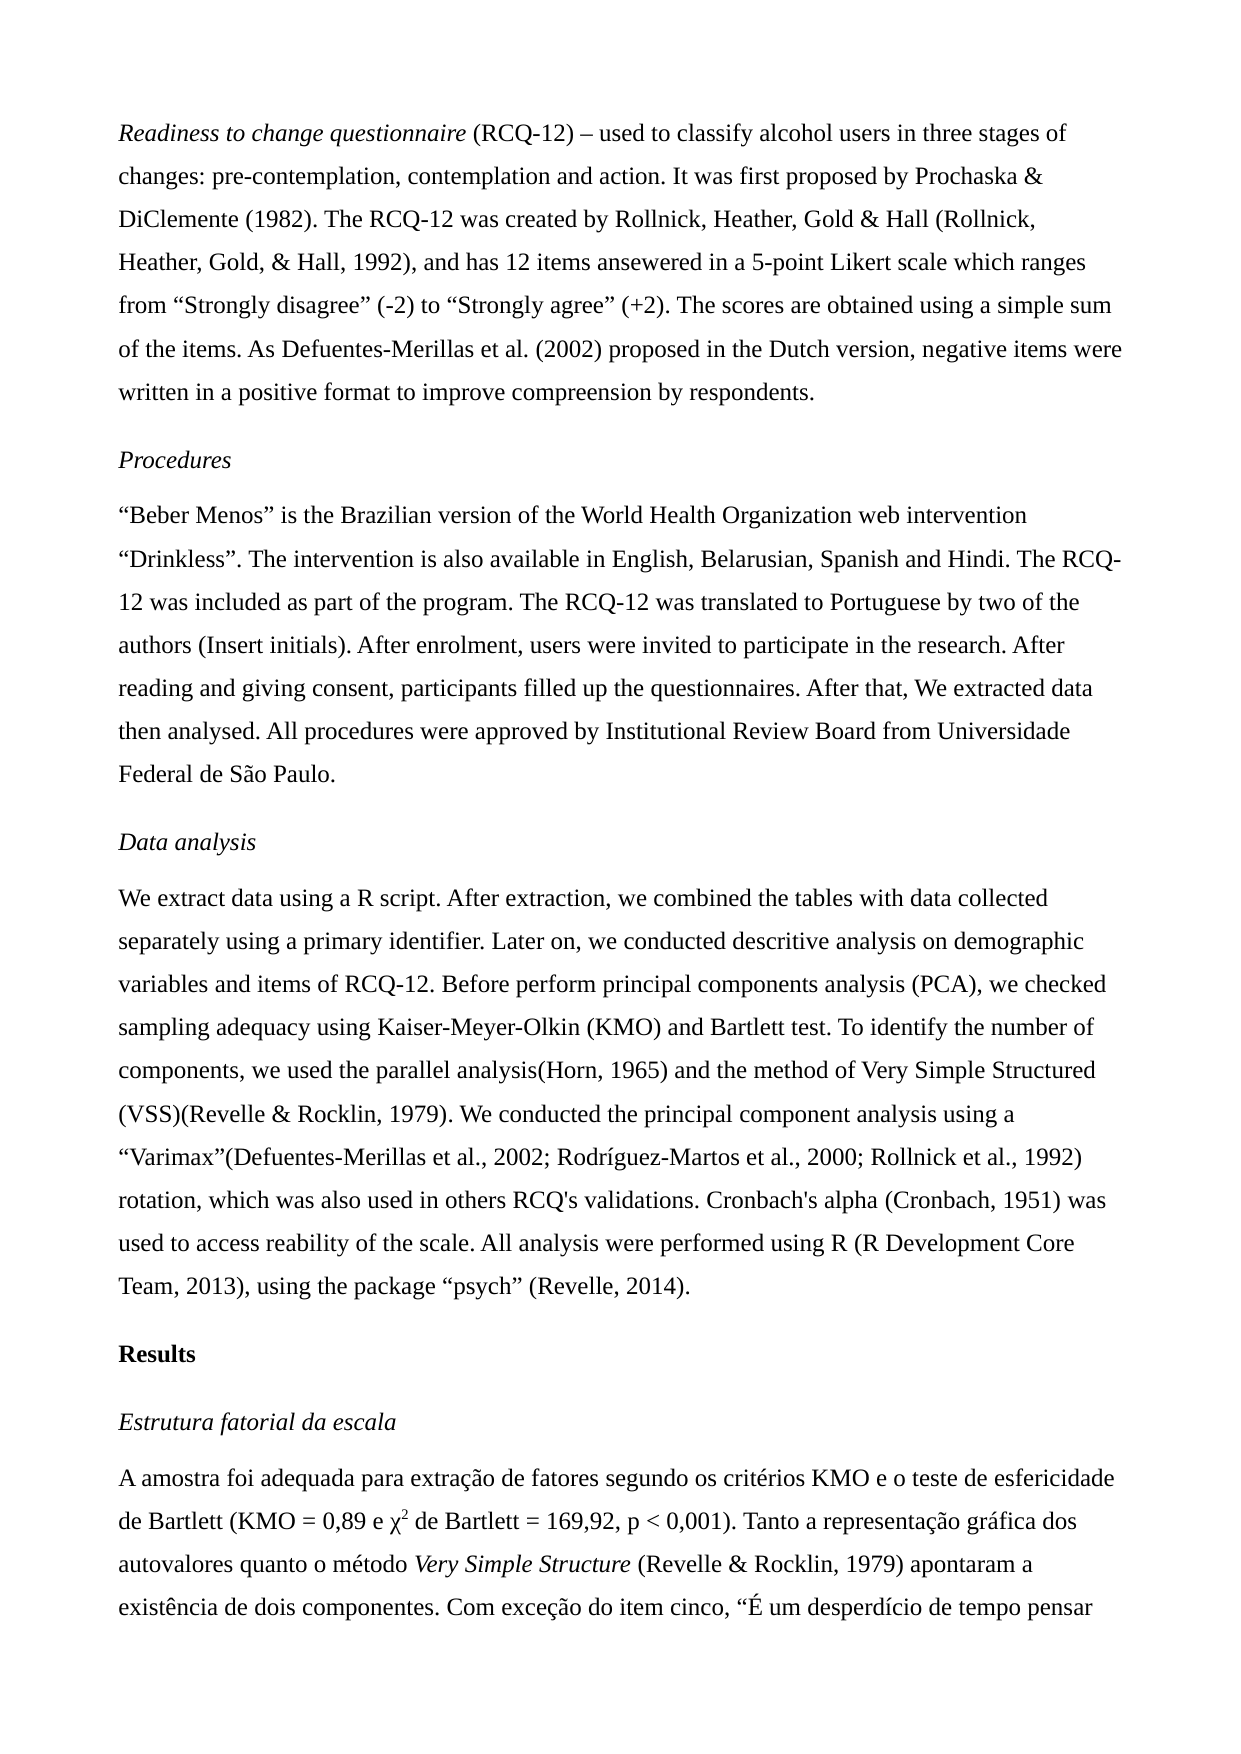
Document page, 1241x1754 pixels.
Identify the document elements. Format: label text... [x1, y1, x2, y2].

subtitle Data analysis [118, 827, 1122, 856]
text Readiness to change questionnaire (RCQ-12) – used to classify alcohol users in three stages of changes: pre-contemplation, contemplation and action. It was first proposed by Prochaska & DiClemente (1982). The RCQ-12 was created by Rollnick, Heather, Gold & Hall (Rollnick, Heather, Gold, & Hall, 1992), and has 12 items ansewered in a 5-point Likert scale which ranges from “Strongly disagree” (-2) to “Strongly agree” (+2). The scores are obtained using a simple sum of the items. As Defuentes-Merillas et al. (2002) proposed in the Dutch version, negative items were written in a positive format to improve compreension by respondents. [118, 118, 1122, 406]
subtitle Results [118, 1339, 1122, 1368]
text “Beber Menos” is the Brazilian version of the World Health Organization web intervention “Drinkless”. The intervention is also available in English, Belarusian, Spanish and Hindi. The RCQ-12 was included as part of the program. The RCQ-12 was translated to Portuguese by two of the authors (Insert initials). After enrolment, users were invited to participate in the research. After reading and giving consent, participants filled up the questionnaires. After that, We extracted data then analysed. All procedures were approved by Institutional Review Board from Universidade Federal de São Paulo. [118, 501, 1122, 788]
subtitle Estrutura fatorial da escala [118, 1407, 1122, 1436]
text A amostra foi adequada para extração de fatores segundo os critérios KMO e o teste de esfericidade de Bartlett (KMO = 0,89 e χ2 de Bartlett = 169,92, p < 0,001). Tanto a representação gráfica dos autovalores quanto o método Very Simple Structure (Revelle & Rocklin, 1979) apontaram a existência de dois componentes. Com exceção do item cinco, “É um desperdício de tempo pensar [118, 1463, 1122, 1621]
subtitle Procedures [118, 445, 1122, 474]
text We extract data using a R script. After extraction, we combined the tables with data collected separately using a primary identifier. Later on, we conducted descritive analysis on demographic variables and items of RCQ-12. Before perform principal components analysis (PCA), we checked sampling adequacy using Kaiser-Meyer-Olkin (KMO) and Bartlett test. To identify the number of components, we used the parallel analysis(Horn, 1965) and the method of Very Simple Structured (VSS)(Revelle & Rocklin, 1979). We conducted the principal component analysis using a “Varimax”(Defuentes-Merillas et al., 2002; Rodríguez-Martos et al., 2000; Rollnick et al., 1992) rotation, which was also used in others RCQ's validations. Cronbach's alpha (Cronbach, 1951) was used to access reability of the scale. All analysis were performed using R (R Development Core Team, 2013), using the package “psych” (Revelle, 2014). [118, 883, 1122, 1300]
